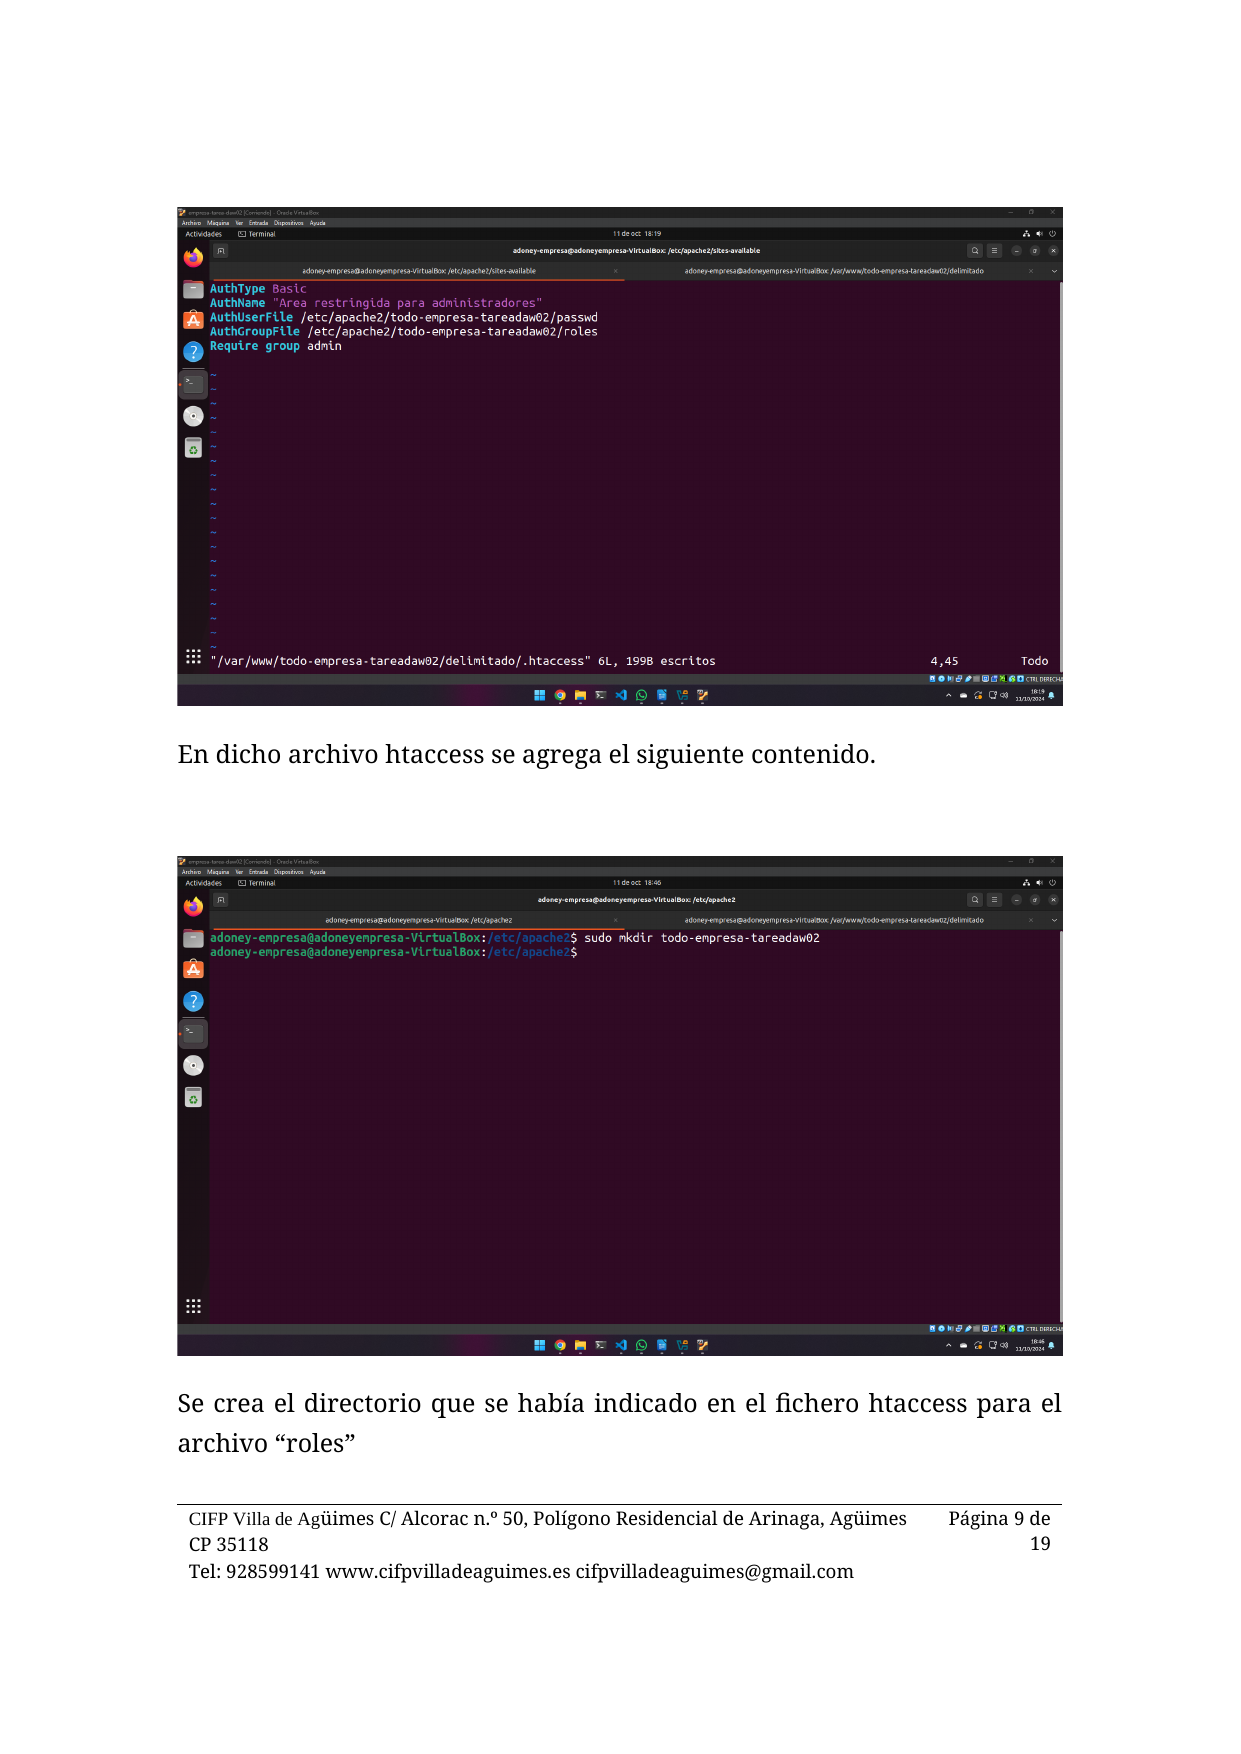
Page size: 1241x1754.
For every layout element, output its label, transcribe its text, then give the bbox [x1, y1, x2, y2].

text Se crea el directorio que se había indicado en el fichero htaccess para el archivo “roles” [177, 1356, 1063, 1459]
picture [177, 856, 1063, 1356]
picture [177, 207, 1063, 706]
text En dicho archivo htaccess se agrega el siguiente contenido. [177, 706, 1063, 771]
